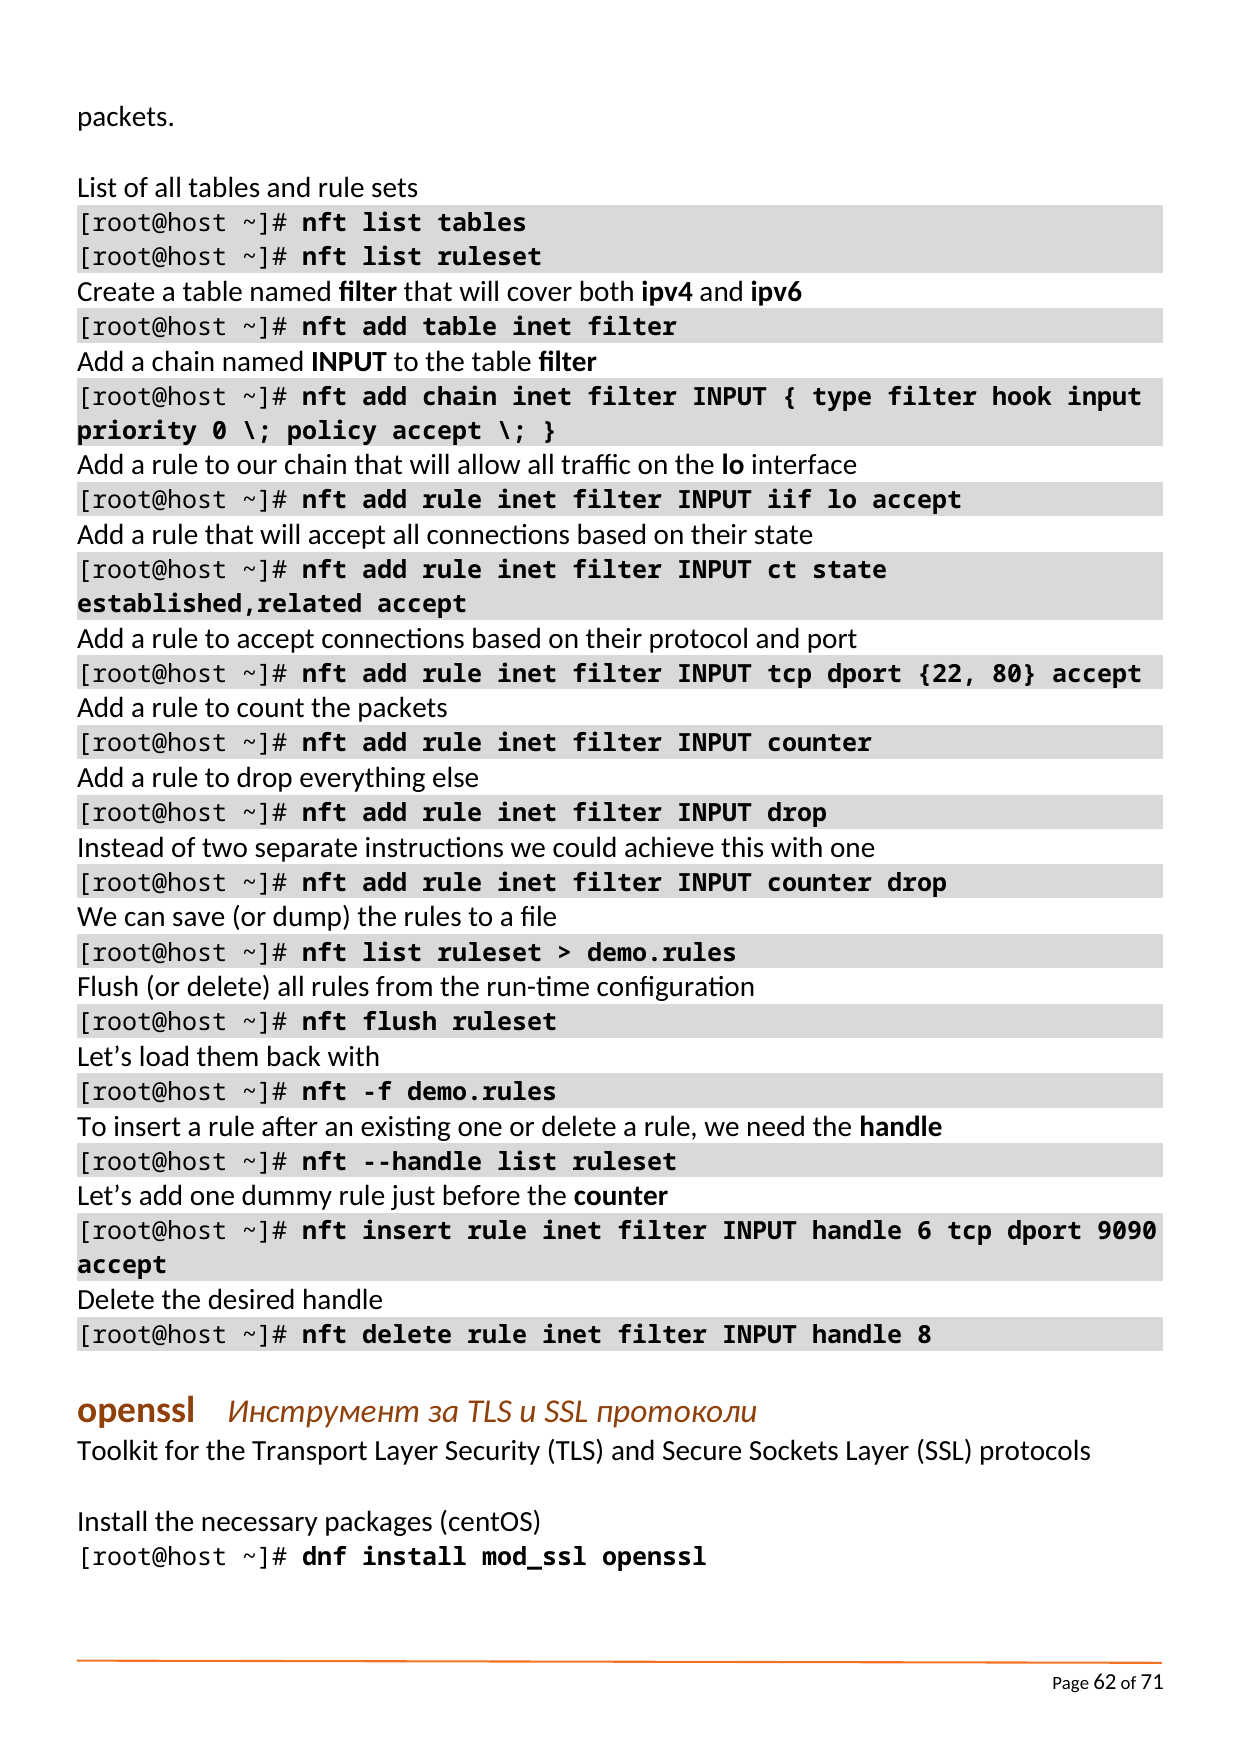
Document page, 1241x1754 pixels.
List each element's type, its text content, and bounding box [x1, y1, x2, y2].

text Delete the desired handle [77, 1281, 1163, 1317]
text List of all tables and rule sets [77, 169, 1163, 205]
text Add a rule to count the packets [77, 689, 1163, 725]
text [root@host ~]# nft delete rule inet filter INPUT handle 8 [77, 1317, 1163, 1351]
text Instead of two separate instructions we could achieve this with one [77, 829, 1163, 864]
text [root@host ~]# dnf install mod_ssl openssl [77, 1539, 1163, 1573]
text Flush (or delete) all rules from the run-time configuration [77, 968, 1163, 1004]
subtitle openssl Инструмент за TLS и SSL протоколи [77, 1386, 1163, 1432]
text We can save (or dump) the rules to a file [77, 898, 1163, 934]
text packets. [77, 98, 1163, 133]
text Add a rule to drop everything else [77, 759, 1163, 795]
text [root@host ~]# nft list ruleset [77, 239, 1163, 273]
text [root@host ~]# nft -f demo.rules [77, 1073, 1163, 1108]
text Add a chain named INPUT to the table filter [77, 343, 1163, 378]
text [root@host ~]# nft flush ruleset [77, 1004, 1163, 1038]
text Toolkit for the Transport Layer Security (TLS) and Secure Sockets Layer (SSL) protocols [77, 1432, 1163, 1468]
text [root@host ~]# nft add rule inet filter INPUT tcp dport {22, 80} accept [77, 655, 1163, 689]
text [root@host ~]# nft add rule inet filter INPUT drop [77, 795, 1163, 829]
text [root@host ~]# nft list ruleset > demo.rules [77, 934, 1163, 968]
text Add a rule to our chain that will allow all traffic on the lo interface [77, 446, 1163, 482]
text To insert a rule after an existing one or delete a rule, we need the handle [77, 1108, 1163, 1143]
text Add a rule to accept connections based on their protocol and port [77, 620, 1163, 655]
text Add a rule that will accept all connections based on their state [77, 516, 1163, 552]
text [root@host ~]# nft insert rule inet filter INPUT handle 6 tcp dport 9090 accept [77, 1213, 1163, 1281]
text Create a table named filter that will cover both ipv4 and ipv6 [77, 273, 1163, 308]
text [root@host ~]# nft --handle list ruleset [77, 1143, 1163, 1177]
text Install the necessary packages (centOS) [77, 1503, 1163, 1539]
text [root@host ~]# nft add rule inet filter INPUT iif lo accept [77, 482, 1163, 516]
text Let’s add one dummy rule just before the counter [77, 1177, 1163, 1213]
text [root@host ~]# nft add rule inet filter INPUT ct state established,related accept [77, 552, 1163, 620]
text [root@host ~]# nft add chain inet filter INPUT { type filter hook input priority 0 \; policy accept \; } [77, 378, 1163, 446]
text [root@host ~]# nft add rule inet filter INPUT counter [77, 725, 1163, 759]
text [root@host ~]# nft add rule inet filter INPUT counter drop [77, 864, 1163, 898]
text [root@host ~]# nft list tables [77, 205, 1163, 239]
text Let’s load them back with [77, 1038, 1163, 1073]
text [root@host ~]# nft add table inet filter [77, 308, 1163, 343]
